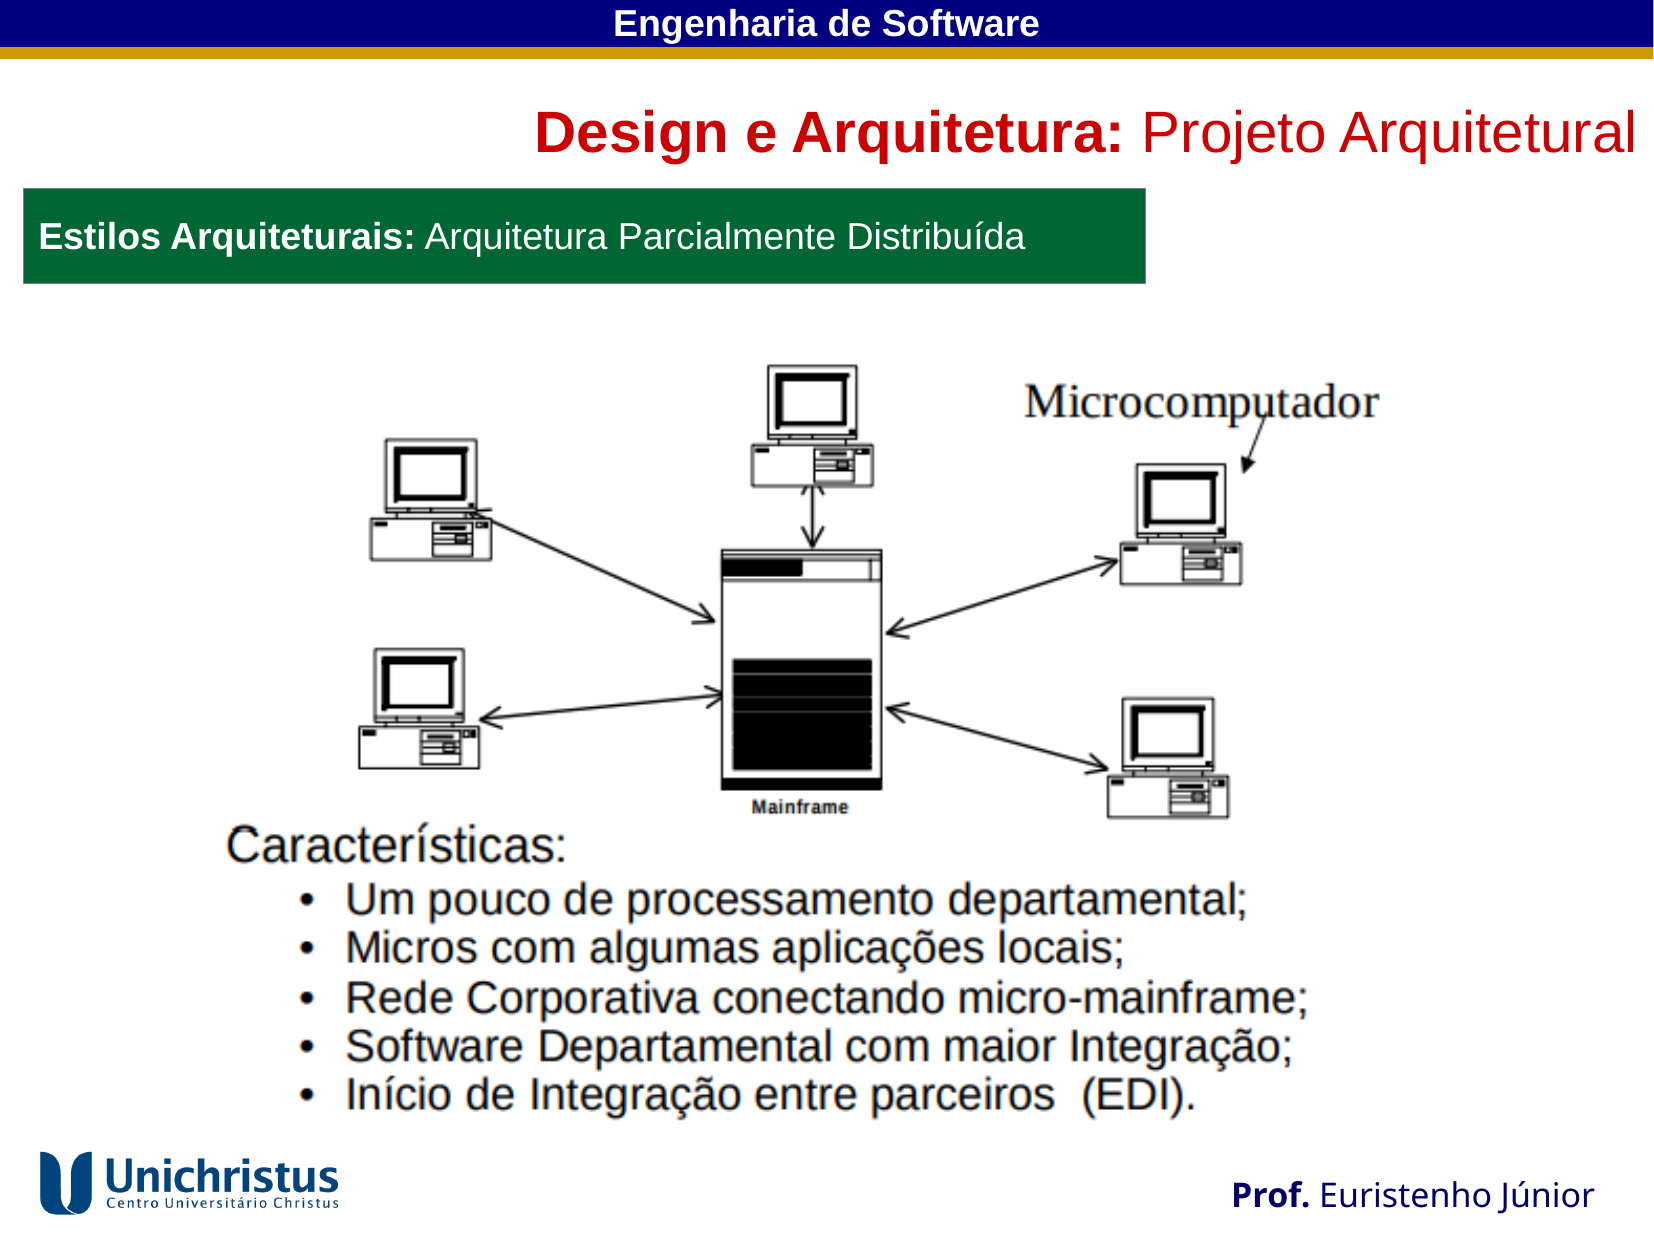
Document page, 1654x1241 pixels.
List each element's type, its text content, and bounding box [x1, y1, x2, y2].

text_box [0, 47, 1654, 60]
text_box Engenharia de Software [0, 0, 1654, 47]
text_box Prof. Euristenho Júnior [1216, 1163, 1654, 1224]
picture [212, 342, 1401, 1133]
picture [35, 1148, 343, 1217]
text_box Estilos Arquiteturais: Arquitetura Parcialmente Distribuída [23, 188, 1146, 284]
text_box Design e Arquitetura: Projeto Arquitetural [520, 92, 1654, 173]
